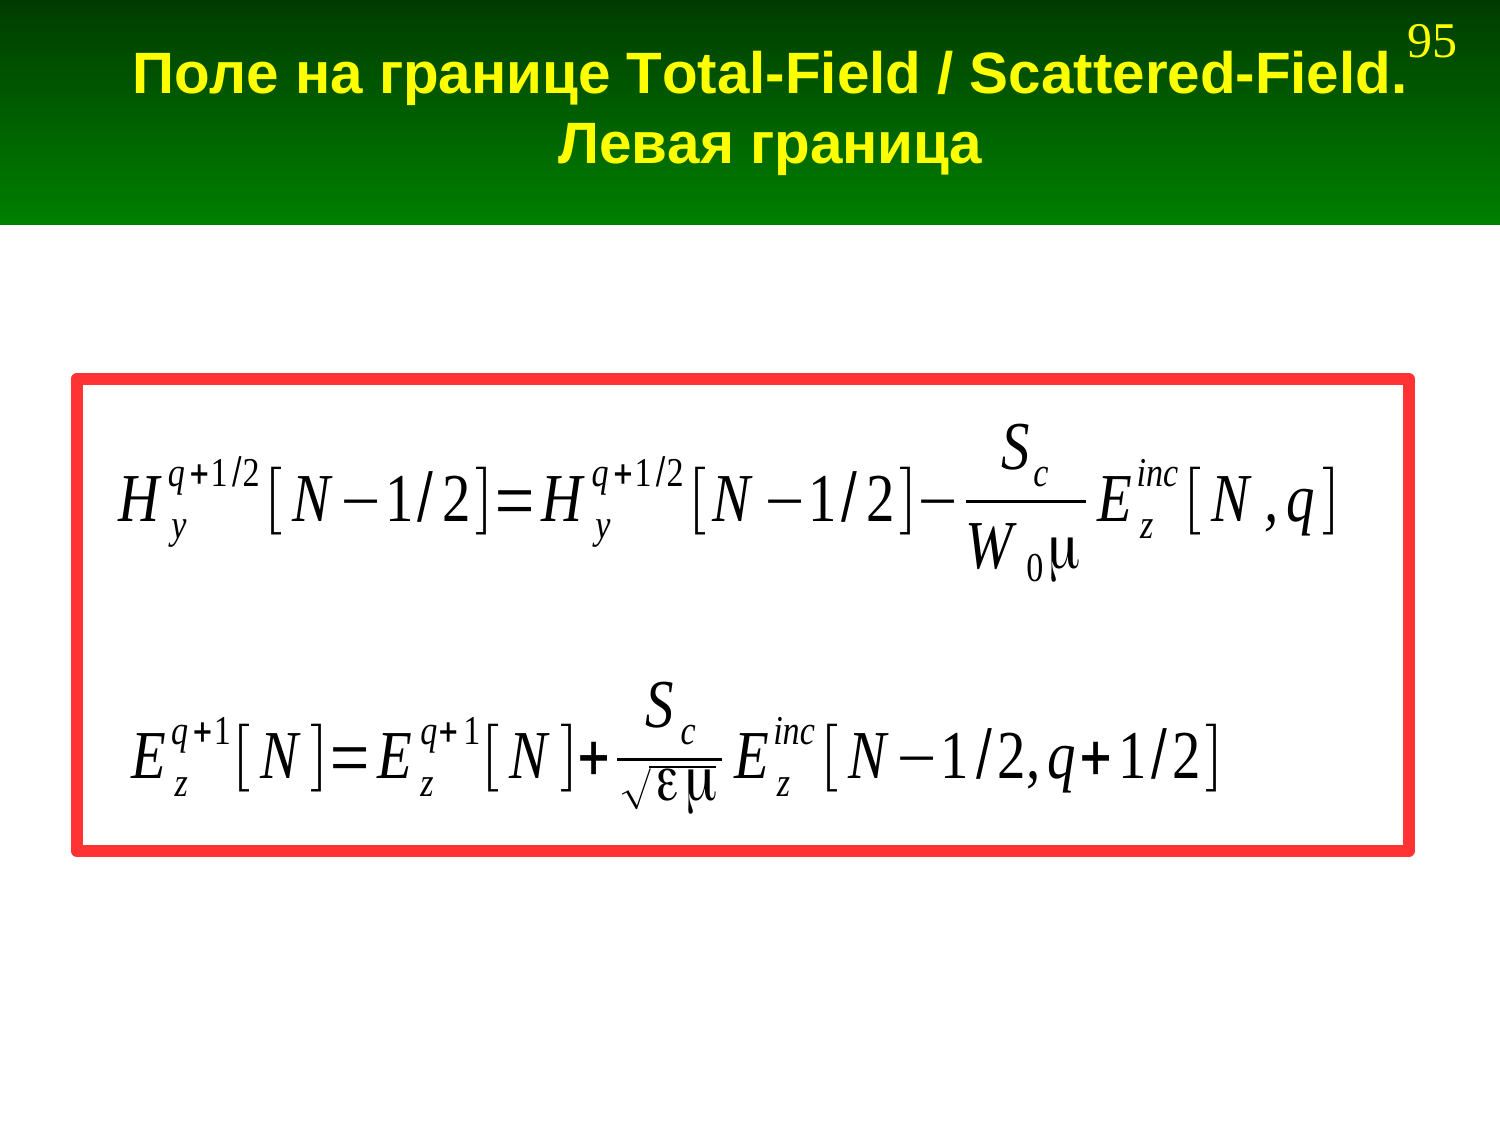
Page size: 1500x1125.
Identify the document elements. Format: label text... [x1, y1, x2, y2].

title Поле на границе Total-Field / Scattered-Field. Левая граница [100, 7, 1441, 204]
chart [100, 409, 1352, 592]
chart [114, 667, 1236, 821]
